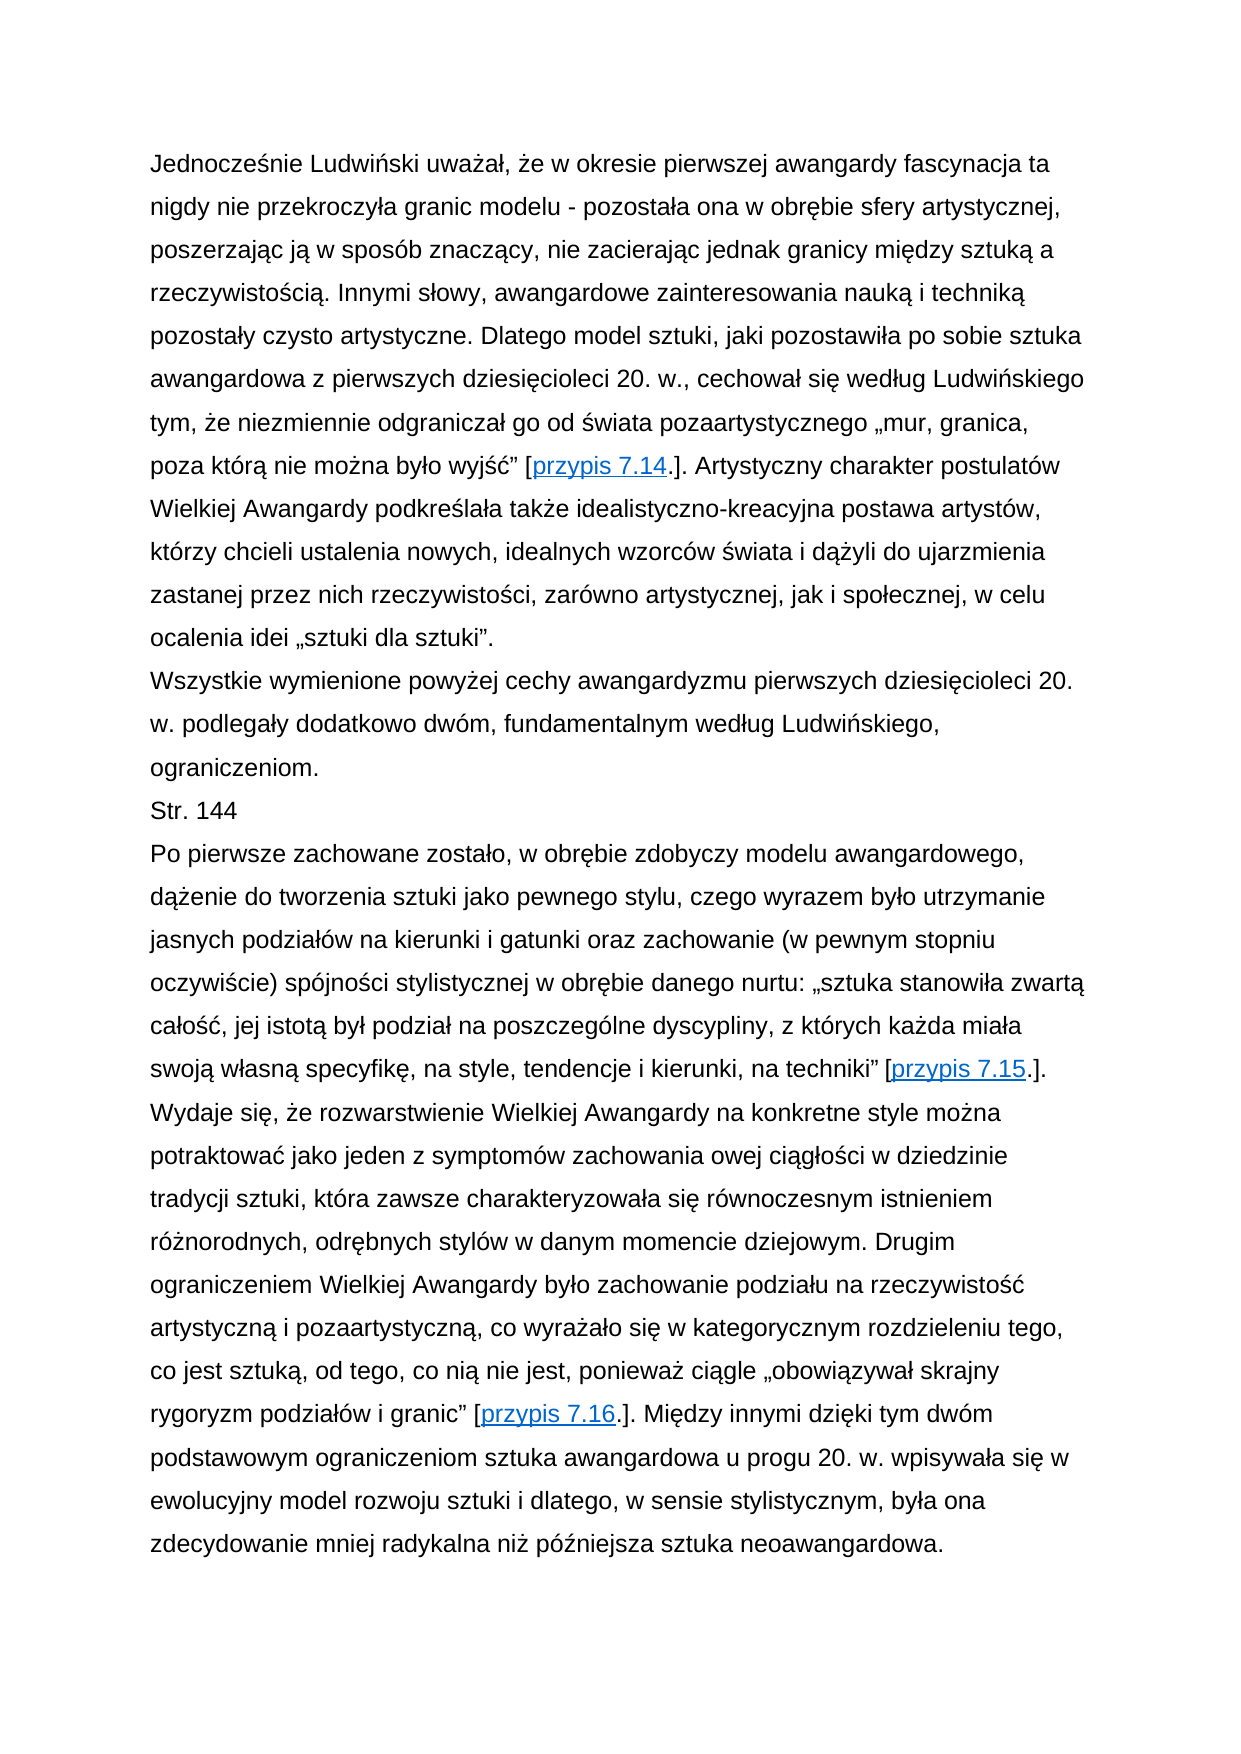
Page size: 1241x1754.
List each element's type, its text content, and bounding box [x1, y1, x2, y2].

text Jednocześnie Ludwiński uważał, że w okresie pierwszej awangardy fascynacja ta nigdy nie przekroczyła granic modelu - pozostała ona w obrębie sfery artystycznej, poszerzając ją w sposób znaczący, nie zacierając jednak granicy między sztuką a rzeczywistością. Innymi słowy, awangardowe zainteresowania nauką i techniką pozostały czysto artystyczne. Dlatego model sztuki, jaki pozostawiła po sobie sztuka awangardowa z pierwszych dziesięcioleci 20. w., cechował się według Ludwińskiego tym, że niezmiennie odgraniczał go od świata pozaartystycznego „mur, granica, poza którą nie można było wyjść” [przypis 7.14.]. Artystyczny charakter postulatów Wielkiej Awangardy podkreślała także idealistyczno-kreacyjna postawa artystów, którzy chcieli ustalenia nowych, idealnych wzorców świata i dążyli do ujarzmienia zastanej przez nich rzeczywistości, zarówno artystycznej, jak i społecznej, w celu ocalenia idei „sztuki dla sztuki”. [150, 149, 1090, 652]
text Str. 144 [150, 796, 1090, 824]
text Po pierwsze zachowane zostało, w obrębie zdobyczy modelu awangardowego, dążenie do tworzenia sztuki jako pewnego stylu, czego wyrazem było utrzymanie jasnych podziałów na kierunki i gatunki oraz zachowanie (w pewnym stopniu oczywiście) spójności stylistycznej w obrębie danego nurtu: „sztuka stanowiła zwartą całość, jej istotą był podział na poszczególne dyscypliny, z których każda miała swoją własną specyfikę, na style, tendencje i kierunki, na techniki” [przypis 7.15.]. Wydaje się, że rozwarstwienie Wielkiej Awangardy na konkretne style można potraktować jako jeden z symptomów zachowania owej ciągłości w dziedzinie tradycji sztuki, która zawsze charakteryzowała się równoczesnym istnieniem różnorodnych, odrębnych stylów w danym momencie dziejowym. Drugim ograniczeniem Wielkiej Awangardy było zachowanie podziału na rzeczywistość artystyczną i pozaartystyczną, co wyrażało się w kategorycznym rozdzieleniu tego, co jest sztuką, od tego, co nią nie jest, ponieważ ciągle „obowiązywał skrajny rygoryzm podziałów i granic” [przypis 7.16.]. Między innymi dzięki tym dwóm podstawowym ograniczeniom sztuka awangardowa u progu 20. w. wpisywała się w ewolucyjny model rozwoju sztuki i dlatego, w sensie stylistycznym, była ona zdecydowanie mniej radykalna niż późniejsza sztuka neoawangardowa. [150, 839, 1090, 1558]
text Wszystkie wymienione powyżej cechy awangardyzmu pierwszych dziesięcioleci 20. w. podlegały dodatkowo dwóm, fundamentalnym według Ludwińskiego, ograniczeniom. [150, 666, 1090, 781]
